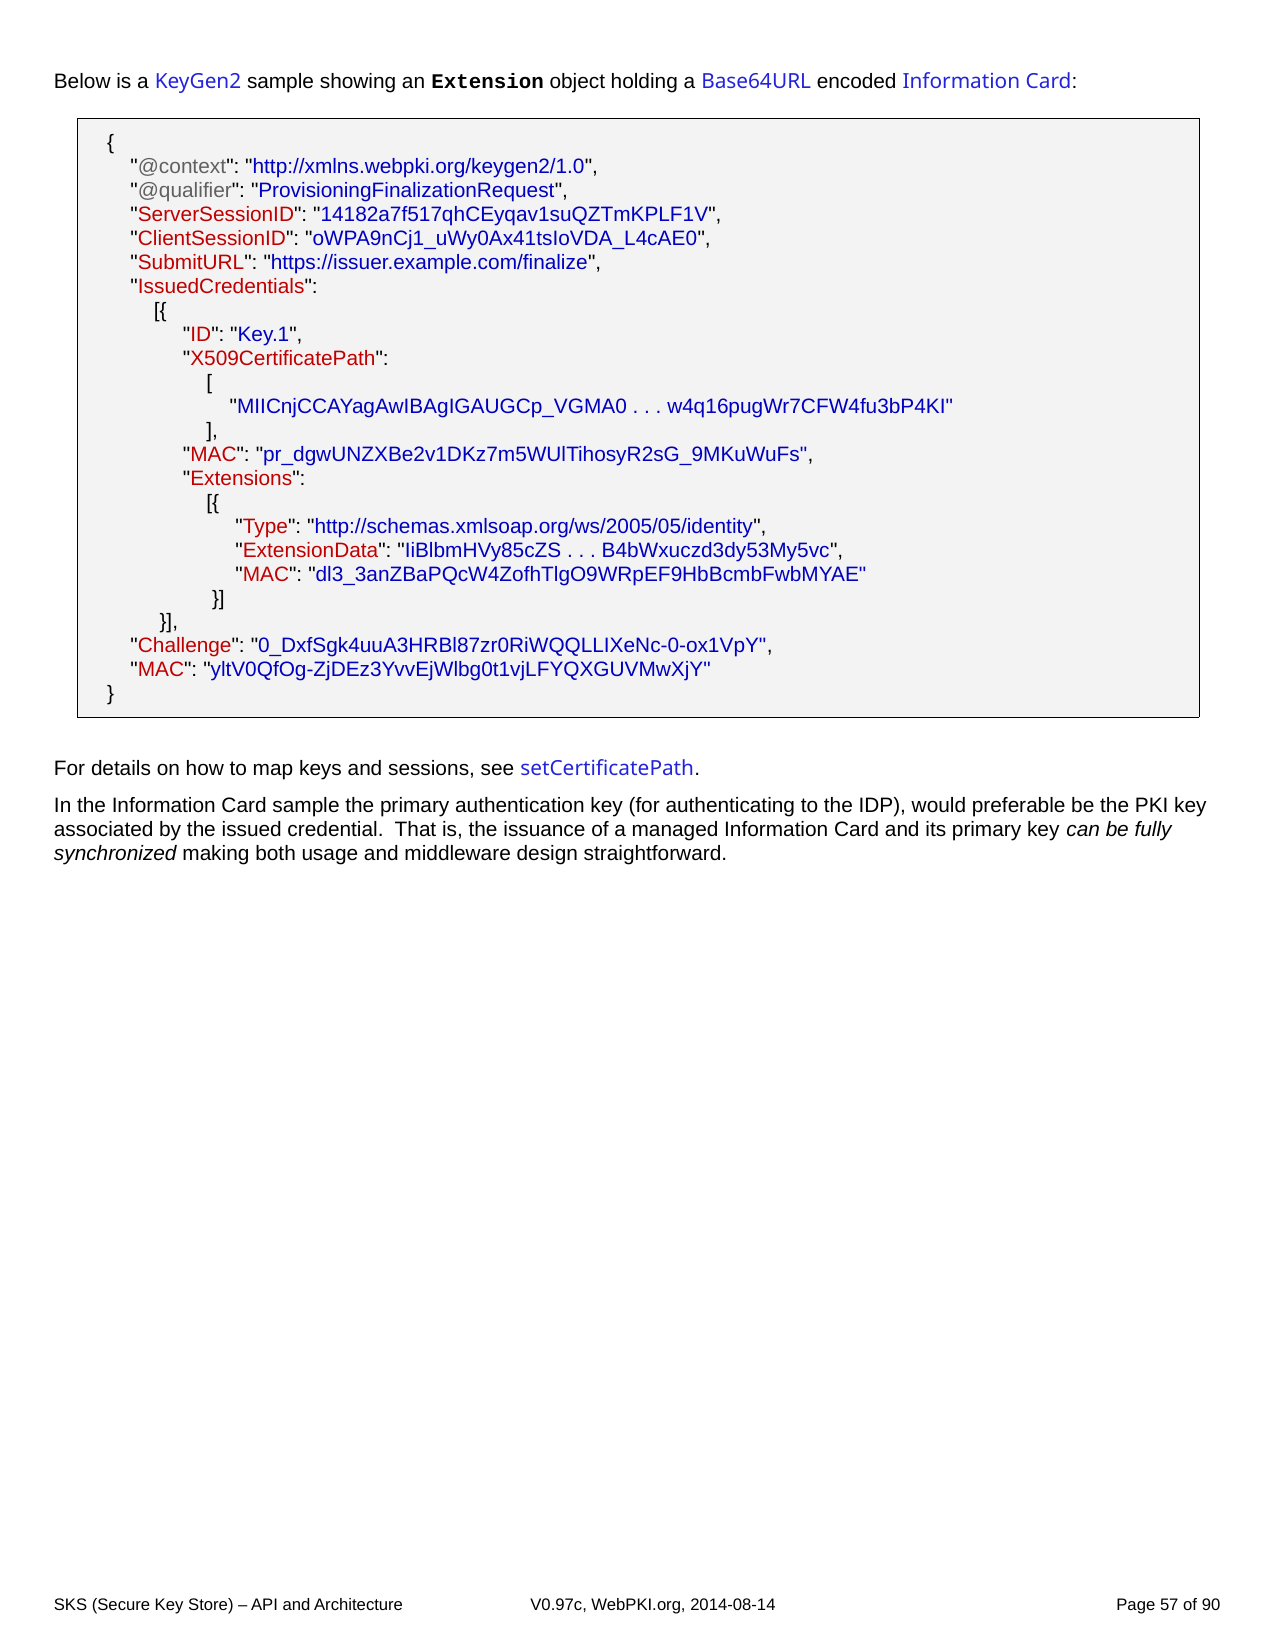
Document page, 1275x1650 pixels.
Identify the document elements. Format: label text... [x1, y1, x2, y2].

table_header { "@context": "http://xmlns.webpki.org/keygen2/1.0", "@qualifier": "ProvisioningFinalizationRequest", "ServerSessionID": "14182a7f517qhCEyqav1suQZTmKPLF1V", "ClientSessionID": "oWPA9nCj1_uWy0Ax41tsIoVDA_L4cAE0", "SubmitURL": "https://issuer.example.com/finalize", "IssuedCredentials": [{ "ID": "Key.1", "X509CertificatePath": [ "MIICnjCCAYagAwIBAgIGAUGCp_VGMA0 . . . w4q16pugWr7CFW4fu3bP4KI" ], "MAC": "pr_dgwUNZXBe2v1DKz7m5WUlTihosyR2sG_9MKuWuFs", "Extensions": [{ "Type": "http://schemas.xmlsoap.org/ws/2005/05/identity", "ExtensionData": "IiBlbmHVy85cZS . . . B4bWxuczd3dy53My5vc", "MAC": "dl3_3anZBaPQcW4ZofhTlgO9WRpEF9HbBcmbFwbMYAE" }] }], "Challenge": "0_DxfSgk4uuA3HRBl87zr0RiWQQLLIXeNc-0-ox1VpY", "MAC": "yltV0QfOg-ZjDEz3YvvEjWlbg0t1vjLFYQXGUVMwXjY" } [78, 119, 1199, 717]
text In the Information Card sample the primary authentication key (for authenticating to the IDP), would preferable be the PKI key associated by the issued credential. That is, the issuance of a managed Information Card and its primary key can be fully synchronized making both usage and middleware design straightforward. [54, 793, 1221, 865]
text For details on how to map keys and sessions, see setCertificatePath. [54, 753, 1221, 781]
text Below is a KeyGen2 sample showing an Extension object holding a Base64URL encoded Information Card: [54, 66, 1221, 118]
